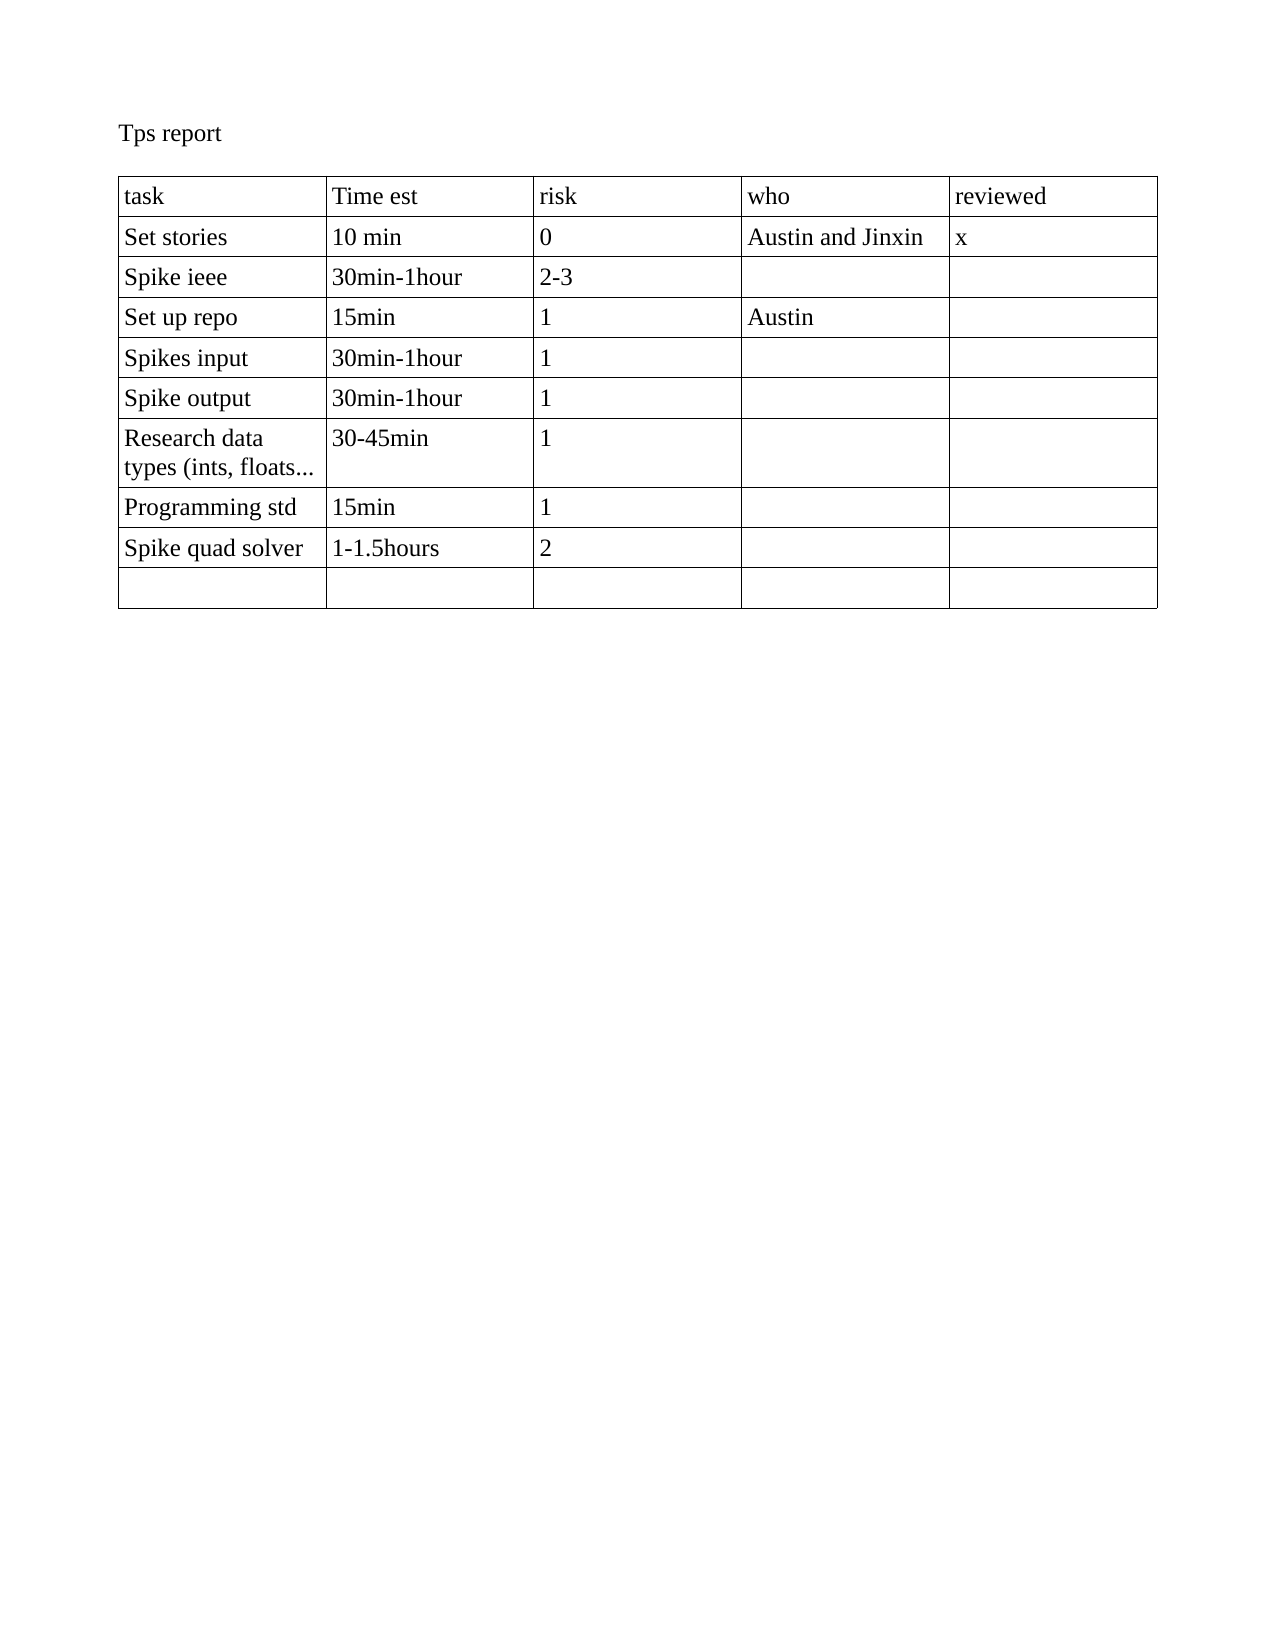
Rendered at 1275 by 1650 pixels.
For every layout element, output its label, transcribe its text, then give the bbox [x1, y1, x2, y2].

table_cell 2 [534, 528, 741, 567]
table_cell 30min-1hour [327, 257, 533, 297]
table_cell Spike output [119, 378, 326, 417]
table_cell 1 [534, 378, 741, 417]
table_cell 30-45min [327, 419, 533, 487]
table_cell [534, 568, 741, 607]
table_header task [119, 177, 326, 216]
table_cell [950, 298, 1157, 337]
table_cell 1 [534, 419, 741, 487]
table_cell x [950, 217, 1157, 256]
table_cell [327, 568, 533, 607]
table_cell 1-1.5hours [327, 528, 533, 567]
table_header risk [534, 177, 741, 216]
table_cell 0 [534, 217, 741, 256]
table_cell Spikes input [119, 338, 326, 377]
text Tps report [118, 118, 1157, 147]
table_cell 1 [534, 298, 741, 337]
table_cell [119, 568, 326, 607]
table_cell [742, 257, 949, 297]
table_cell [742, 338, 949, 377]
table_cell [950, 338, 1157, 377]
table_cell 1 [534, 338, 741, 377]
table_cell Spike ieee [119, 257, 326, 297]
table_cell 30min-1hour [327, 378, 533, 417]
table_cell [950, 419, 1157, 487]
table_cell [950, 528, 1157, 567]
table_cell [742, 488, 949, 527]
table_header who [742, 177, 949, 216]
table_cell Austin [742, 298, 949, 337]
table_cell [742, 528, 949, 567]
table_cell [950, 488, 1157, 527]
table_cell Set stories [119, 217, 326, 256]
table_cell Set up repo [119, 298, 326, 337]
table_cell [742, 378, 949, 417]
table_cell [950, 568, 1157, 607]
table_header reviewed [950, 177, 1157, 216]
table_cell [742, 419, 949, 487]
table_cell 15min [327, 488, 533, 527]
table_cell 2-3 [534, 257, 741, 297]
table_cell [950, 257, 1157, 297]
table_cell [742, 568, 949, 607]
table_header Time est [327, 177, 533, 216]
table_cell 10 min [327, 217, 533, 256]
table_cell 1 [534, 488, 741, 527]
table_cell Austin and Jinxin [742, 217, 949, 256]
table_cell [950, 378, 1157, 417]
table_cell 15min [327, 298, 533, 337]
table_cell Research data types (ints, floats... [119, 419, 326, 487]
table_cell Spike quad solver [119, 528, 326, 567]
table_cell 30min-1hour [327, 338, 533, 377]
table_cell Programming std [119, 488, 326, 527]
